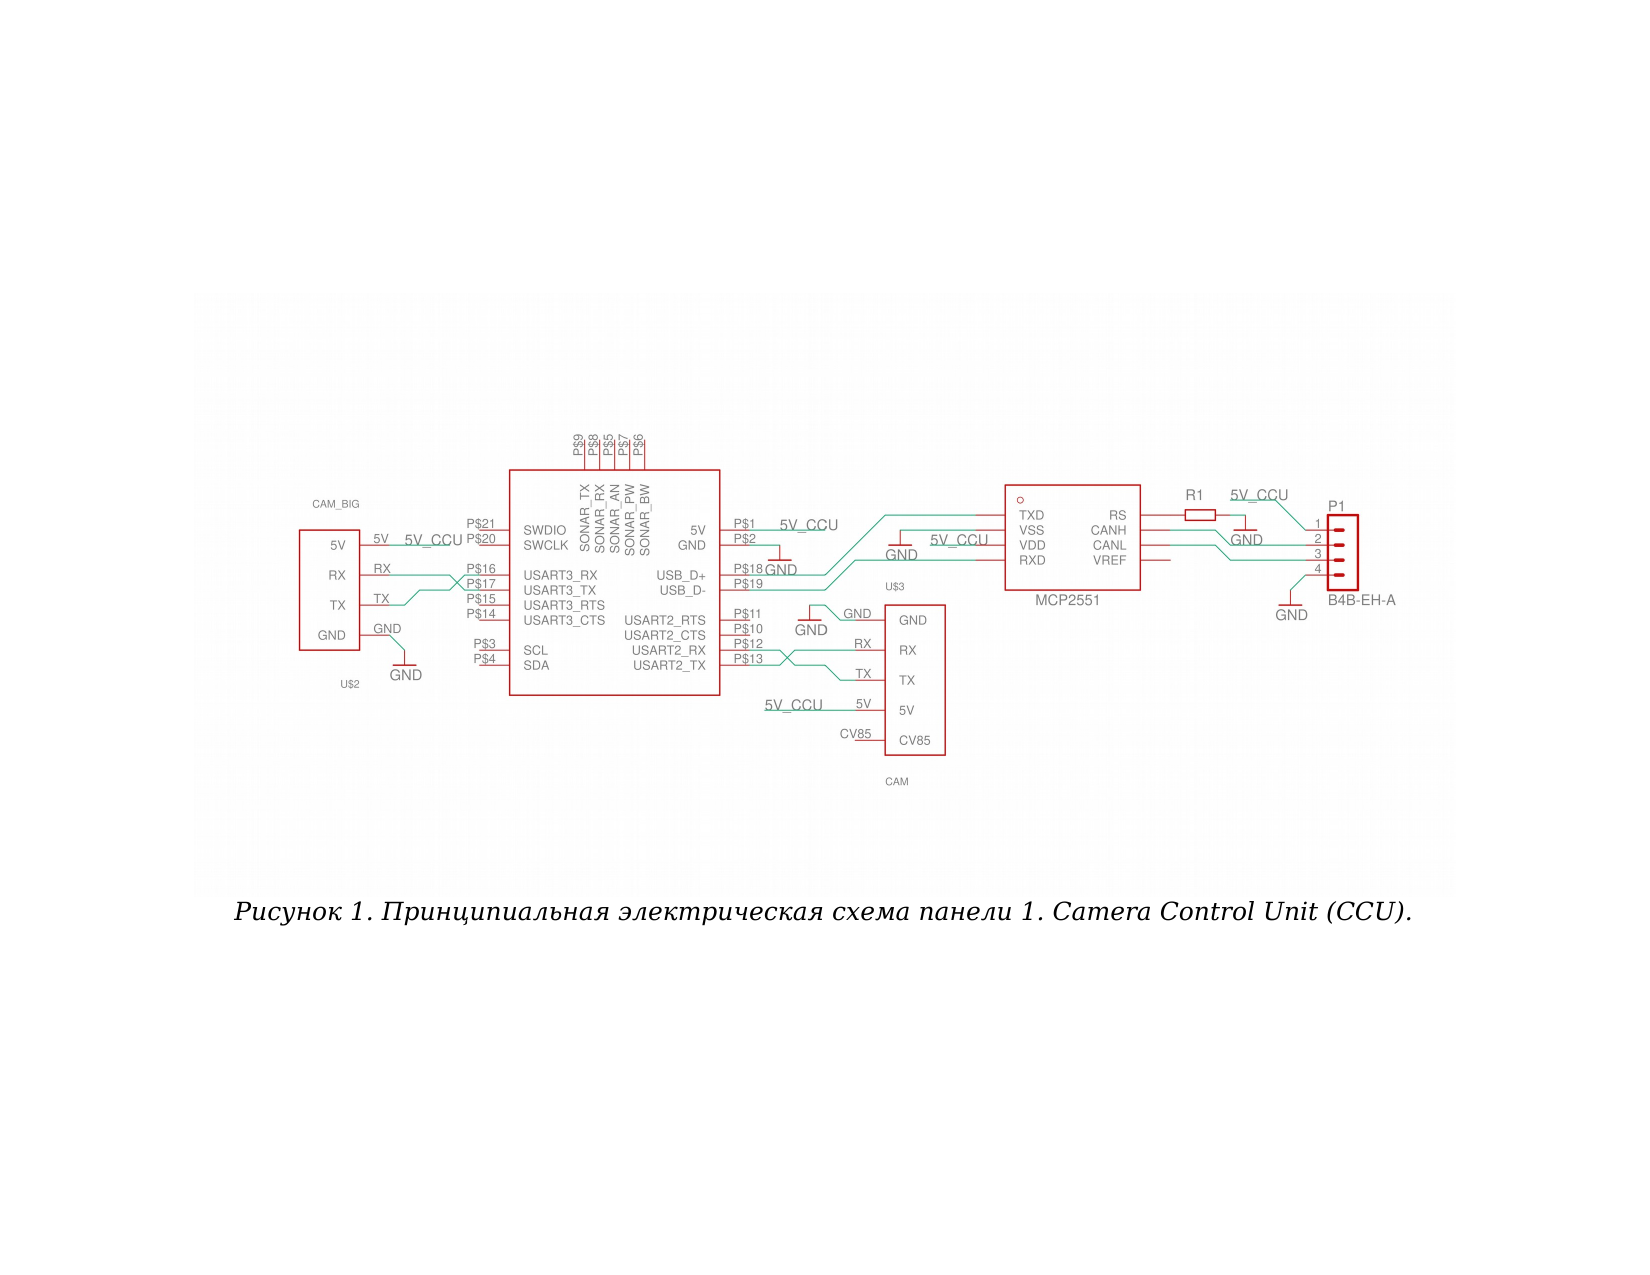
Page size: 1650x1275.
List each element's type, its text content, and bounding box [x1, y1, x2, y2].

picture [193, 293, 1457, 897]
text Рисунок 1. Принципиальная электрическая схема панели 1. Camera Control Unit (CCU). [118, 897, 1532, 926]
